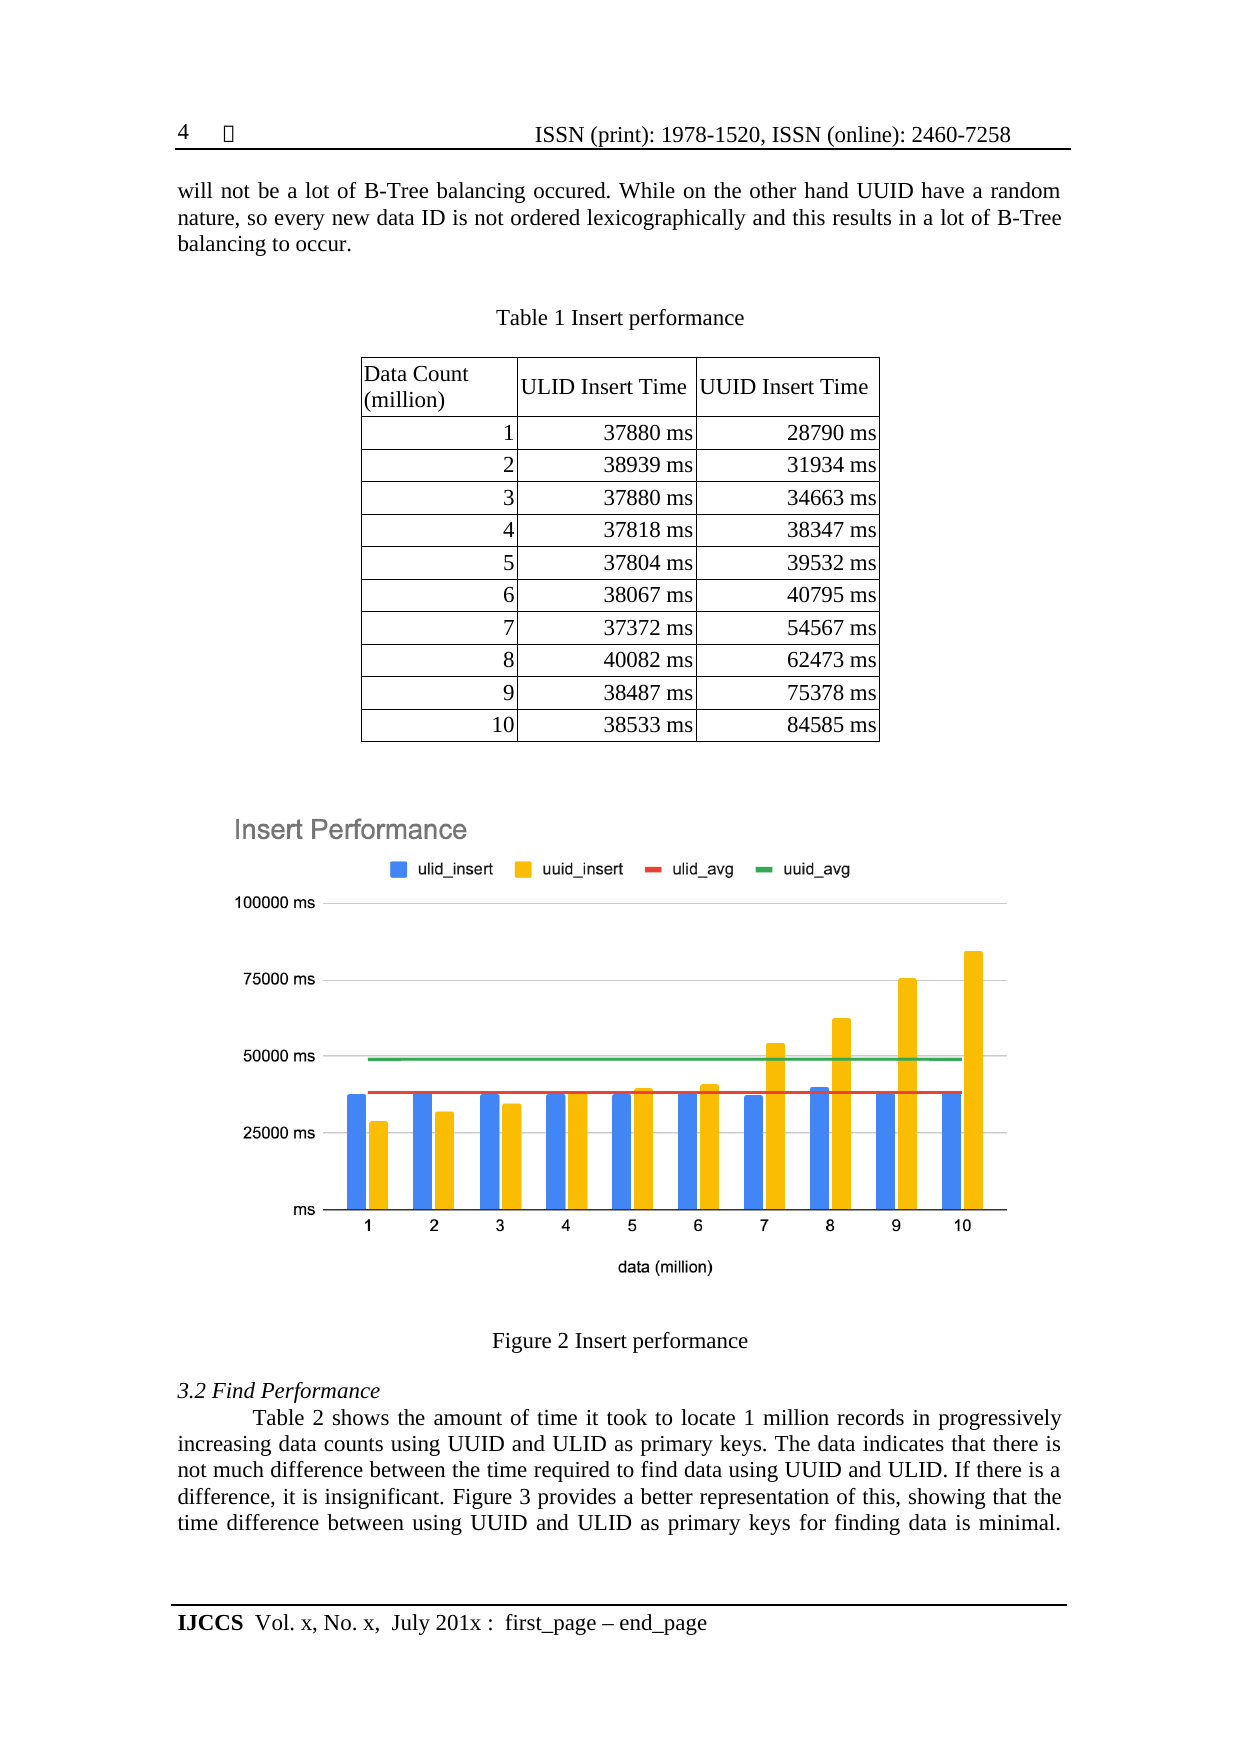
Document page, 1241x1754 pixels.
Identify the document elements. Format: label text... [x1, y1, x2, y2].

table_cell 37880 ms [518, 417, 696, 448]
table_cell 62473 ms [697, 645, 879, 676]
table_cell 38347 ms [697, 515, 879, 546]
table_cell 7 [362, 612, 517, 643]
table_cell 3 [362, 482, 517, 513]
table_header Data Count (million) [362, 358, 517, 416]
table_cell 84585 ms [697, 710, 879, 741]
table_cell 37372 ms [518, 612, 696, 643]
table_header UUID Insert Time [697, 358, 879, 416]
table_cell 38533 ms [518, 710, 696, 741]
table_cell 9 [362, 677, 517, 708]
table_cell 37804 ms [518, 547, 696, 578]
table_cell 40082 ms [518, 645, 696, 676]
table_cell 2 [362, 450, 517, 481]
table_cell 38939 ms [518, 450, 696, 481]
table_cell 1 [362, 417, 517, 448]
table_cell 31934 ms [697, 450, 879, 481]
table_cell 54567 ms [697, 612, 879, 643]
table_cell 10 [362, 710, 517, 741]
table_cell 38067 ms [518, 580, 696, 611]
table_cell 38487 ms [518, 677, 696, 708]
table_cell 37818 ms [518, 515, 696, 546]
table_cell 5 [362, 547, 517, 578]
table_cell 75378 ms [697, 677, 879, 708]
table_cell 40795 ms [697, 580, 879, 611]
table_cell 6 [362, 580, 517, 611]
text Figure 2 Insert performance [177, 1301, 1063, 1353]
table_cell 37880 ms [518, 482, 696, 513]
picture [208, 791, 1032, 1301]
table_cell 8 [362, 645, 517, 676]
table_cell 34663 ms [697, 482, 879, 513]
text will not be a lot of B-Tree balancing occured. While on the other hand UUID have a random nature, so every new data ID is not ordered lexicographically and this results in a lot of B-Tree balancing to occur. [177, 177, 1063, 256]
table_cell 39532 ms [697, 547, 879, 578]
table_cell 28790 ms [697, 417, 879, 448]
table_cell 4 [362, 515, 517, 546]
table_header ULID Insert Time [518, 358, 696, 416]
text 3.2 Find Performance [177, 1377, 1063, 1404]
text Table 1 Insert performance [177, 304, 1063, 331]
text Table 2 shows the amount of time it took to locate 1 million records in progressively increasing data counts using UUID and ULID as primary keys. The data indicates that there is not much difference between the time required to find data using UUID and ULID. If there is a difference, it is insignificant. Figure 3 provides a better representation of this, showing that the time difference between using UUID and ULID as primary keys for finding data is minimal. [177, 1404, 1063, 1536]
